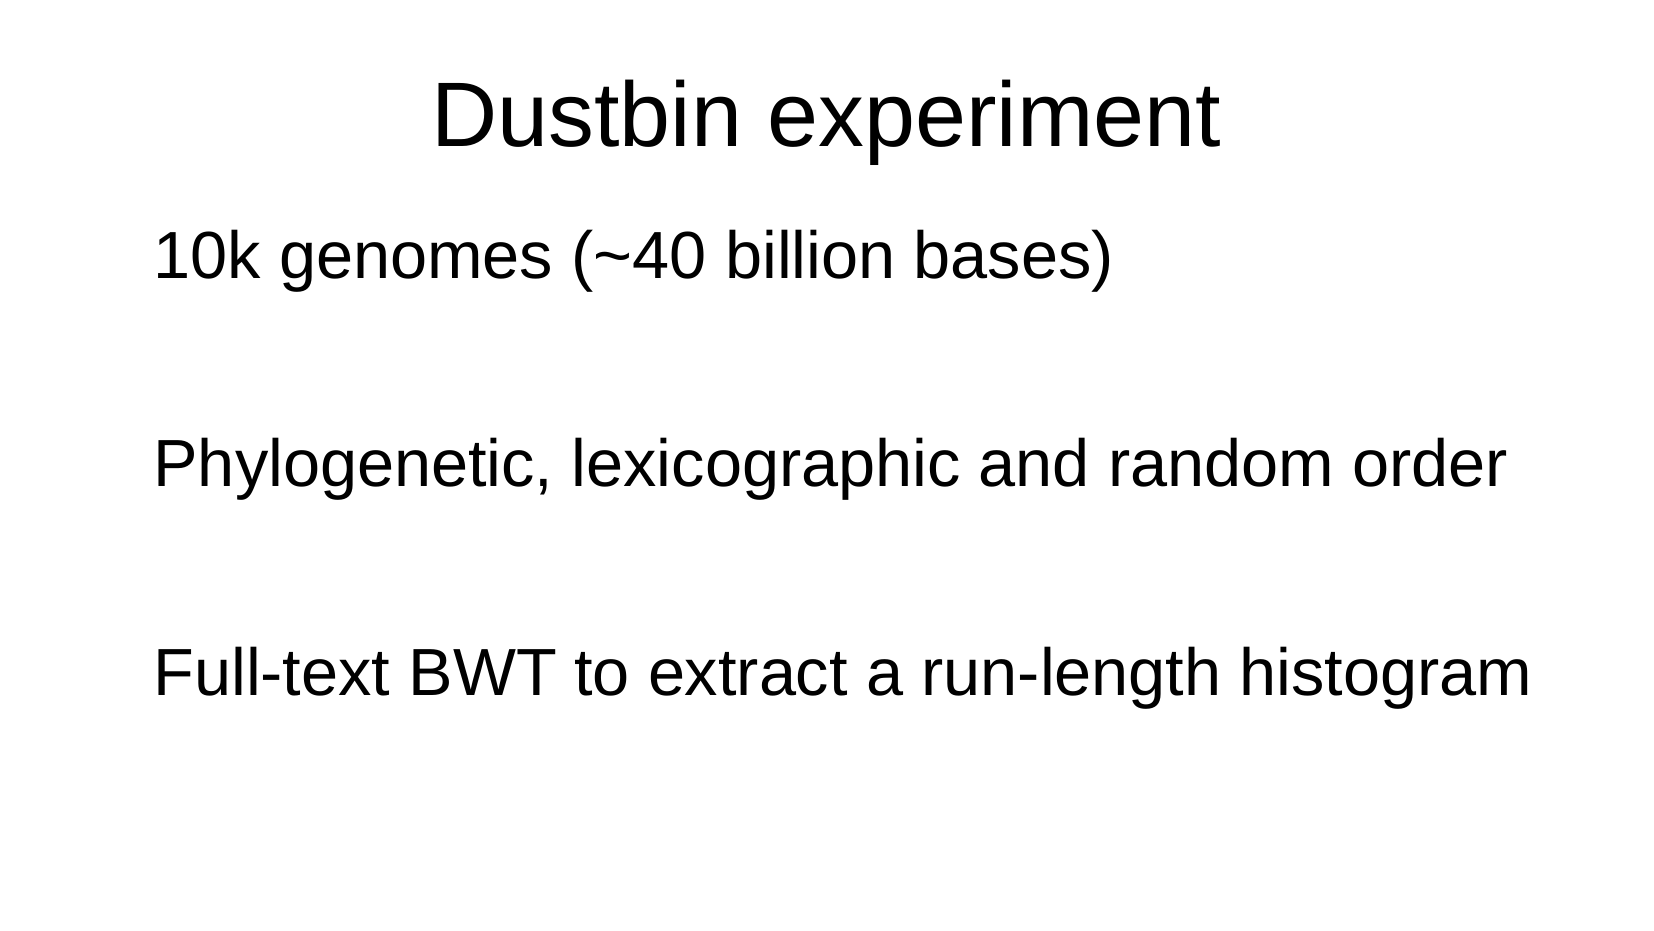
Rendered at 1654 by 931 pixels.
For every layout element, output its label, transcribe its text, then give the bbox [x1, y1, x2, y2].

title Dustbin experiment [82, 37, 1571, 193]
list 10k genomes (~40 billion bases) Phylogenetic, lexicographic and random order Full-text BWT to extract a run-length histogram [82, 217, 1571, 758]
